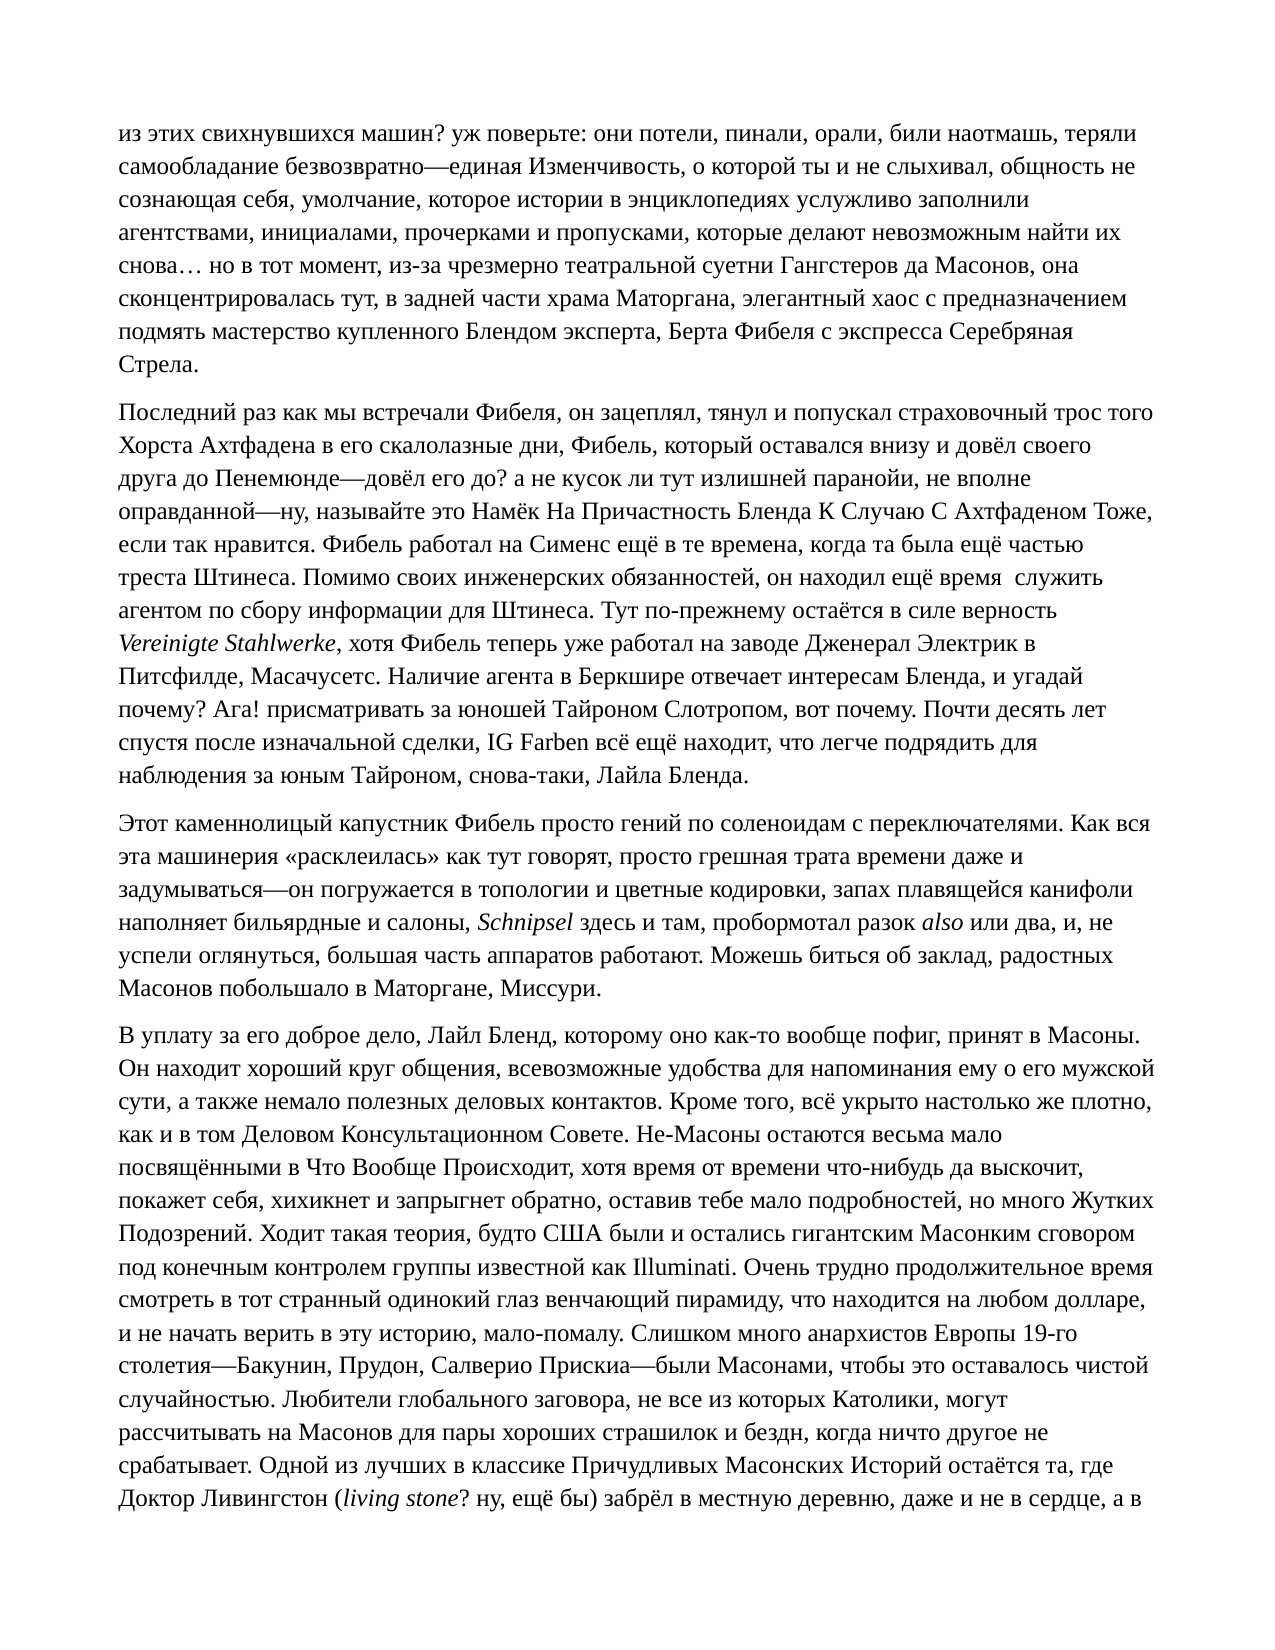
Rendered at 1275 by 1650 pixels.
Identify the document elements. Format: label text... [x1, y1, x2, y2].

text Последний раз как мы встречали Фибеля, он зацеплял, тянул и попускал страховочный трос того Хорста Ахтфадена в его скалолазные дни, Фибель, который оставался внизу и довёл своего друга до Пенемюнде—довёл его до? а не кусок ли тут излишней паранойи, не вполне оправданной—ну, называйте это Намёк На Причастность Бленда К Случаю С Ахтфаденом Тоже, если так нравится. Фибель работал на Сименс ещё в те времена, когда та была ещё частью треста Штинеса. Помимо своих инженерских обязанностей, он находил ещё время служить агентом по сбору информации для Штинеса. Тут по-прежнему остаётся в силе верность Vereinigte Stahlwerke, хотя Фибель теперь уже работал на заводе Дженерал Электрик в Питсфилде, Масачусетс. Наличие агента в Беркшире отвечает интересам Бленда, и угадай почему? Ага! присматривать за юношей Тайроном Слотропом, вот почему. Почти десять лет спустя после изначальной сделки, IG Farben всё ещё находит, что легче подрядить для наблюдения за юным Тайроном, снова-таки, Лайла Бленда. [118, 397, 1157, 789]
text Этот каменнолицый капустник Фибель просто гений по соленоидам с переключателями. Как вся эта машинерия «расклеилась» как тут говорят, просто грешная трата времени даже и задумываться—он погружается в топологии и цветные кодировки, запах плавящейся канифоли наполняет бильярдные и салоны, Schnipsel здесь и там, пробормотал разок also или два, и, не успели оглянуться, большая часть аппаратов работают. Можешь биться об заклад, радостных Масонов побольшало в Маторгане, Миссури. [118, 808, 1157, 1002]
text В уплату за его доброе дело, Лайл Бленд, которому оно как-то вообще пофиг, принят в Масоны. Он находит хороший круг общения, всевозможные удобства для напоминания ему о его мужской сути, а также немало полезных деловых контактов. Кроме того, всё укрыто настолько же плотно, как и в том Деловом Консультационном Совете. Не-Масоны остаются весьма мало посвящёнными в Что Вообще Происходит, хотя время от времени что-нибудь да выскочит, покажет себя, хихикнет и запрыгнет обратно, оставив тебе мало подробностей, но много Жутких Подозрений. Ходит такая теория, будто США были и остались гигантским Масонким сговором под конечным контролем группы известной как Illuminati. Очень трудно продолжительное время смотреть в тот странный одинокий глаз венчающий пирамиду, что находится на любом долларе, и не начать верить в эту историю, мало-помалу. Слишком много анархистов Европы 19-го столетия—Бакунин, Прудон, Салверио Прискиа—были Масонами, чтобы это оставалось чистой случайностью. Любители глобального заговора, не все из которых Католики, могут рассчитывать на Масонов для пары хороших страшилок и бездн, когда ничто другое не срабатывает. Одной из лучших в классике Причудливых Масонских Историй остаётся та, где Доктор Ливингстон (living stone? ну, ещё бы) забрёл в местную деревню, даже и не в сердце, а в [118, 1020, 1157, 1511]
text из этих свихнувшихся машин? уж поверьте: они потели, пинали, орали, били наотмашь, теряли самообладание безвозвратно—единая Изменчивость, о которой ты и не слыхивал, общность не сознающая себя, умолчание, которое истории в энциклопедиях услужливо заполнили агентствами, инициалами, прочерками и пропусками, которые делают невозможным найти их снова… но в тот момент, из-за чрезмерно театральной суетни Гангстеров да Масонов, она сконцентрировалась тут, в задней части храма Маторгана, элегантный хаос с предназначением подмять мастерство купленного Блендом эксперта, Берта Фибеля с экспресса Серебряная Стрела. [118, 118, 1157, 378]
